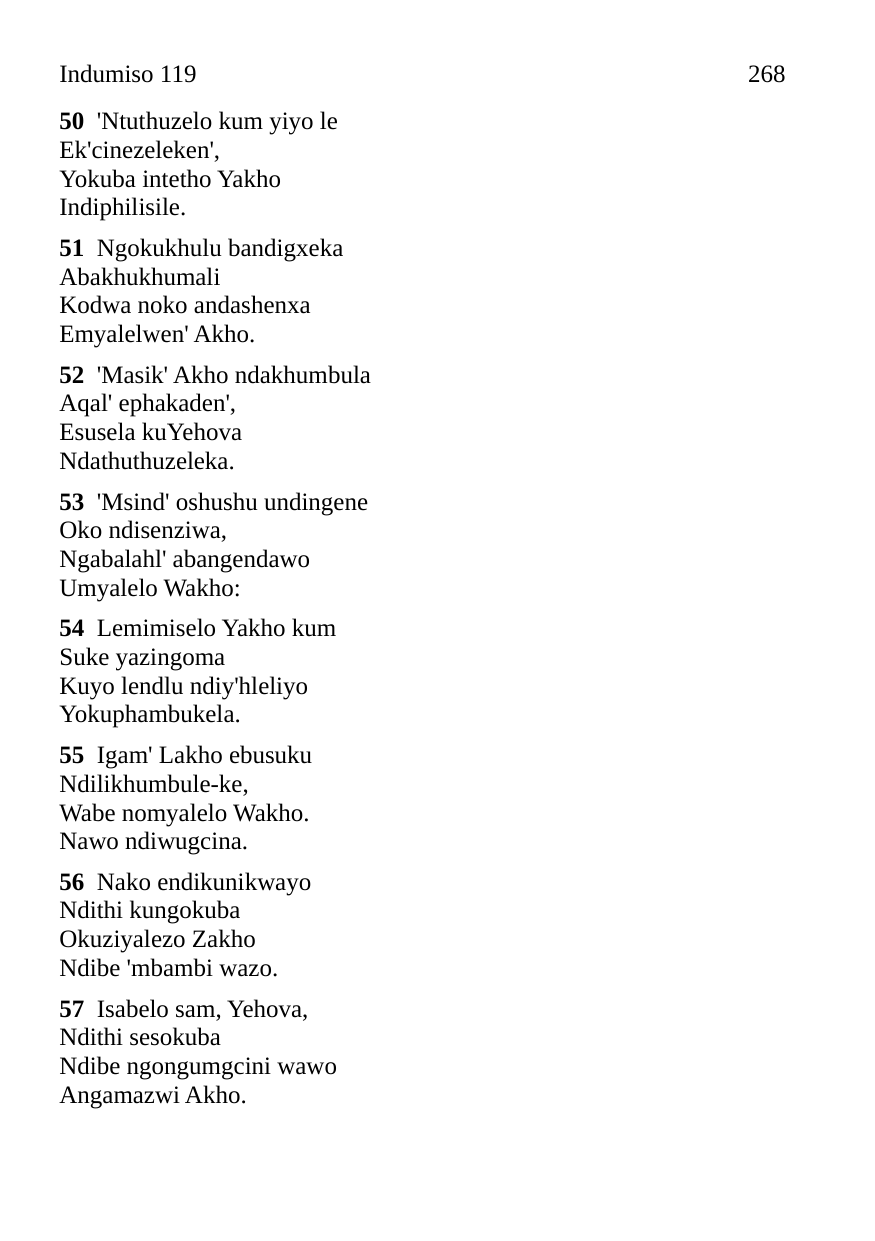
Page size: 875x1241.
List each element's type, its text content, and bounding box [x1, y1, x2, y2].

text Ndilikhumbule-ke, [59, 769, 786, 798]
text 57 Isabelo sam, Yehova, [59, 994, 786, 1022]
text 52 'Masik' Akho ndakhumbula [59, 360, 786, 388]
text Emyalelwen' Akho. [59, 319, 786, 348]
text Indiphilisile. [59, 192, 786, 221]
text Kodwa noko andashenxa [59, 291, 786, 319]
text Aqal' ephakaden', [59, 388, 786, 417]
text Yokuba intetho Yakho [59, 164, 786, 192]
text 51 Ngokukhulu bandigxeka [59, 233, 786, 262]
text 55 Igam' Lakho ebusuku [59, 740, 786, 769]
text Nawo ndiwugcina. [59, 826, 786, 855]
text Wabe nomyalelo Wakho. [59, 798, 786, 826]
text Umyalelo Wakho: [59, 573, 786, 602]
text Ngabalahl' abangendawo [59, 544, 786, 573]
text Ndathuthuzeleka. [59, 446, 786, 475]
text 56 Nako endikunikwayo [59, 867, 786, 896]
text Okuziyalezo Zakho [59, 924, 786, 953]
text 54 Lemimiselo Yakho kum [59, 613, 786, 642]
text Ndithi kungokuba [59, 896, 786, 924]
text Ndibe ngongumgcini wawo [59, 1051, 786, 1080]
text Kuyo lendlu ndiy'hleliyo [59, 671, 786, 699]
text Ek'cinezeleken', [59, 135, 786, 164]
text Oko ndisenziwa, [59, 515, 786, 544]
text Angamazwi Akho. [59, 1080, 786, 1109]
text Esusela kuYehova [59, 417, 786, 446]
text 53 'Msind' oshushu undingene [59, 487, 786, 515]
text Ndibe 'mbambi wazo. [59, 953, 786, 982]
text Ndithi sesokuba [59, 1022, 786, 1051]
text Yokuphambukela. [59, 699, 786, 728]
text Suke yazingoma [59, 642, 786, 671]
text 50 'Ntuthuzelo kum yiyo le [59, 106, 786, 135]
text Abakhukhumali [59, 262, 786, 291]
